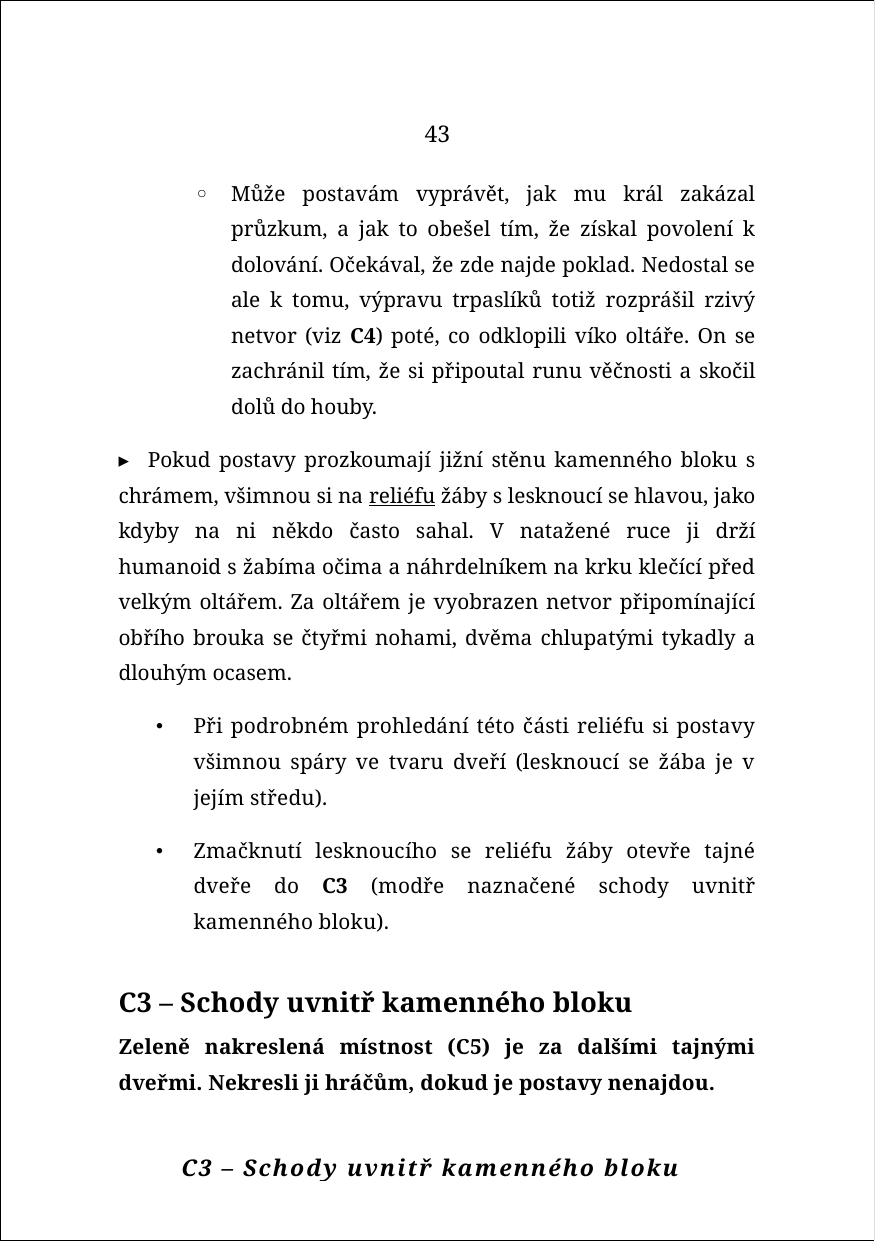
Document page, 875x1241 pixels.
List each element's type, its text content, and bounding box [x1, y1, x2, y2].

text ▸ Pokud postavy prozkoumají jižní stěnu kamenného bloku s chrámem, všimnou si na reliéfu žáby s lesknoucí se hlavou, jako kdyby na ni někdo často sahal. V natažené ruce ji drží humanoid s žabíma očima a náhrdelníkem na krku klečící před velkým oltářem. Za oltářem je vyobrazen netvor připomínající obřího brouka se čtyřmi nohami, dvěma chlupatými tykadly a dlouhým ocasem. [118, 445, 756, 687]
list Zmačknutí lesknoucího se reliéfu žáby otevře tajné dveře do C3 (modře naznačené schody uvnitř kamenného bloku). [156, 836, 756, 935]
subtitle C3 – Schody uvnitř kamenného bloku [118, 984, 756, 1021]
list Při podrobném prohledání této části reliéfu si postavy všimnou spáry ve tvaru dveří (lesknoucí se žába je v jejím středu). [156, 712, 756, 811]
text Zeleně nakreslená místnost (C5) je za dalšími tajnými dveřmi. Nekresli ji hráčům, dokud je postavy nenajdou. [118, 1032, 756, 1096]
list Může postavám vyprávět, jak mu král zakázal průzkum, a jak to obešel tím, že získal povolení k dolování. Očekával, že zde najde poklad. Nedostal se ale k tomu, výpravu trpaslíků totiž rozprášil rzivý netvor (viz C4) poté, co odklopili víko oltáře. On se zachránil tím, že si připoutal runu věčnosti a skočil dolů do houby. [193, 179, 756, 421]
